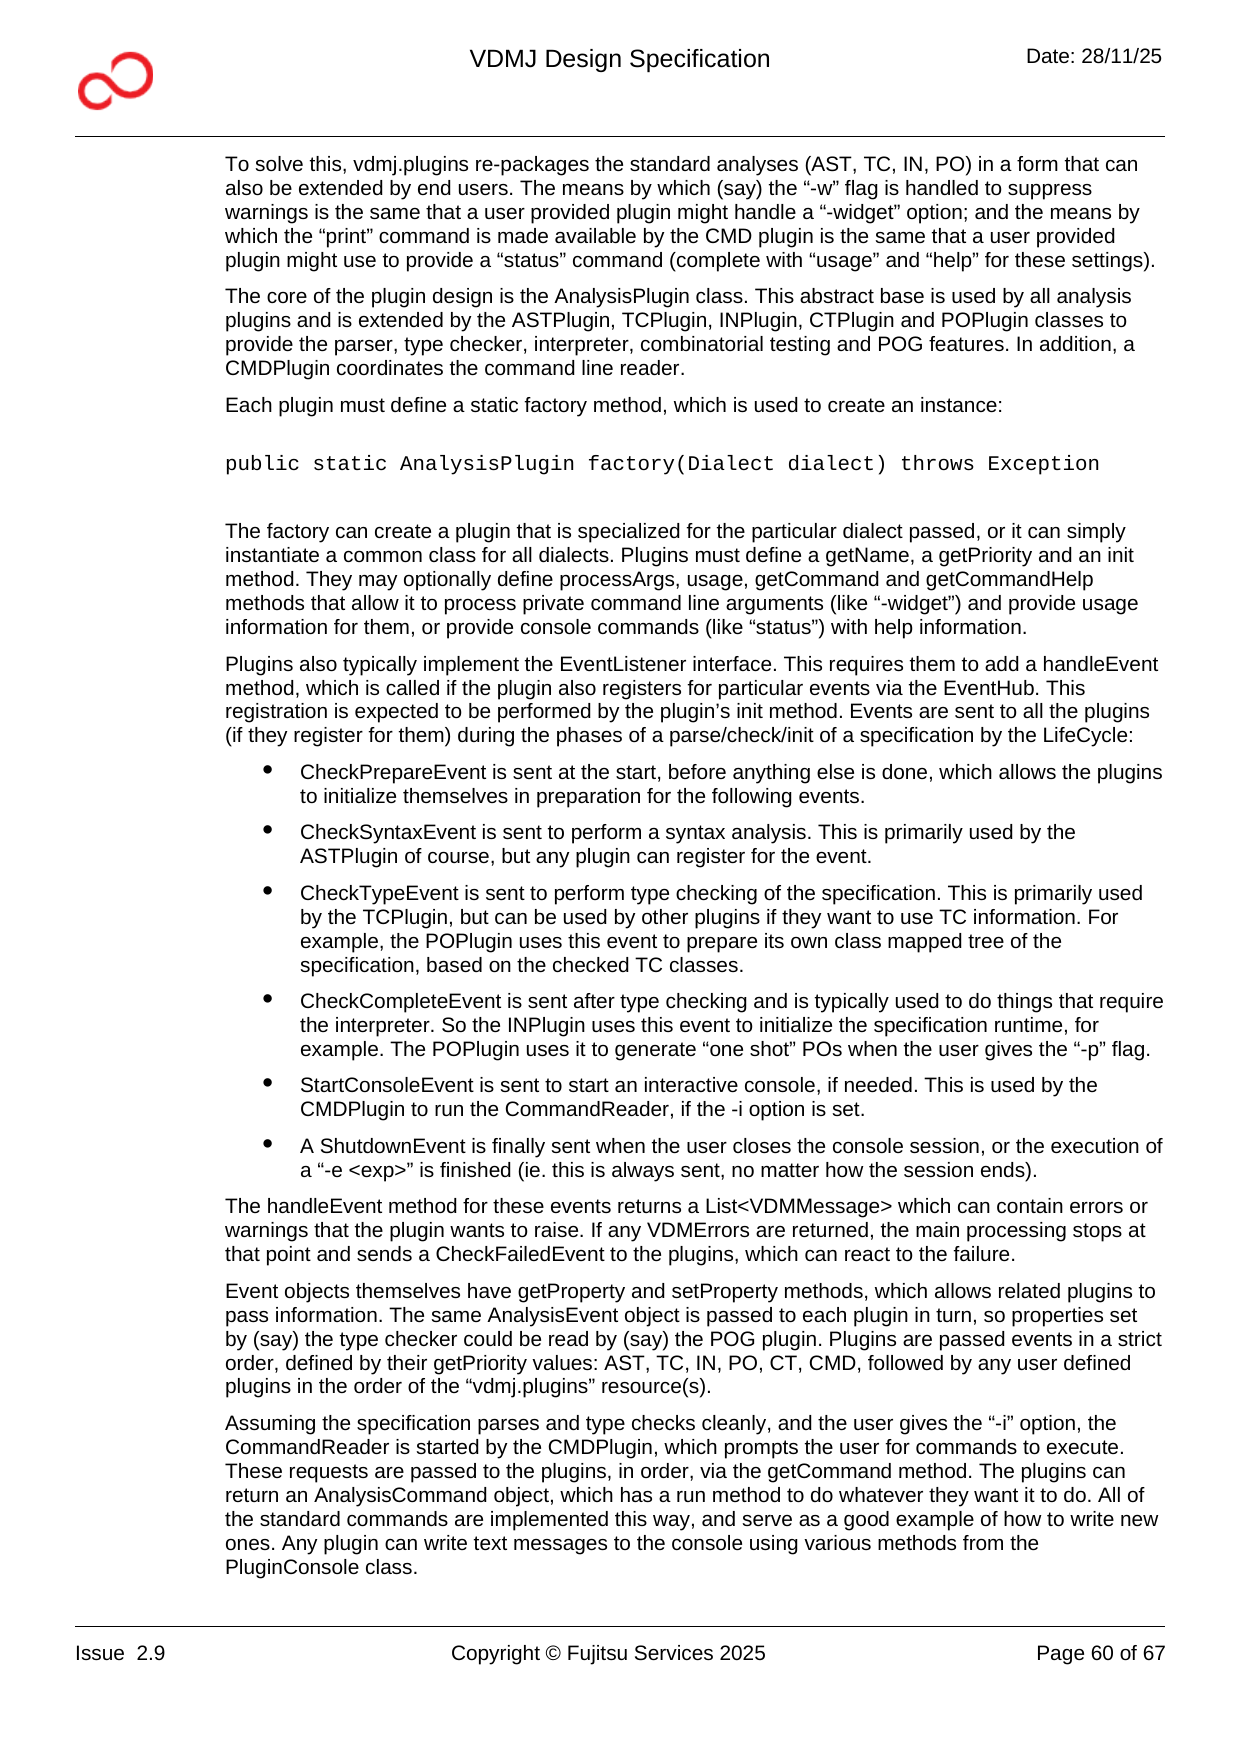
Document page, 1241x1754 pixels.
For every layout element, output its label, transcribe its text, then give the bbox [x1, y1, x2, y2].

text Event objects themselves have getProperty and setProperty methods, which allows related plugins to pass information. The same AnalysisEvent object is passed to each plugin in turn, so properties set by (say) the type checker could be read by (say) the POG plugin. Plugins are passed events in a strict order, defined by their getPriority values: AST, TC, IN, PO, CT, CMD, followed by any user defined plugins in the order of the “vdmj.plugins” resource(s). [225, 1279, 1165, 1399]
text The core of the plugin design is the AnalysisPlugin class. This abstract base is used by all analysis plugins and is extended by the ASTPlugin, TCPlugin, INPlugin, CTPlugin and POPlugin classes to provide the parser, type checker, interpreter, combinatorial testing and POG features. In addition, a CMDPlugin coordinates the command line reader. [225, 285, 1165, 381]
text Assuming the specification parses and type checks cleanly, and the user gives the “-i” option, the CommandReader is started by the CMDPlugin, which prompts the user for commands to execute. These requests are passed to the plugins, in order, via the getCommand method. The plugins can return an AnalysisCommand object, which has a run method to do whatever they want it to do. All of the standard commands are implemented this way, and serve as a good example of how to write new ones. Any plugin can write text messages to the console using various methods from the PluginConsole class. [225, 1411, 1165, 1579]
text Plugins also typically implement the EventListener interface. This requires them to add a handleEvent method, which is called if the plugin also registers for particular events via the EventHub. This registration is expected to be performed by the plugin’s init method. Events are sent to all the plugins (if they register for them) during the phases of a parse/check/init of a specification by the LifeCycle: [225, 652, 1165, 748]
list A ShutdownEvent is finally sent when the user closes the console session, or the execution of a “-e <exp>” is finished (ie. this is always sent, no matter how the session ends). [262, 1134, 1165, 1182]
text The factory can create a plugin that is specialized for the particular dialect passed, or it can simply instantiate a common class for all dialects. Plugins must define a getName, a getPriority and an init method. They may optionally define processArgs, usage, getCommand and getCommandHelp methods that allow it to process private command line arguments (like “-widget”) and provide usage information for them, or provide console commands (like “status”) with help information. [225, 519, 1165, 639]
list CheckSyntaxEvent is sent to perform a syntax analysis. This is primarily used by the ASTPlugin of course, but any plugin can register for the event. [262, 821, 1165, 868]
text public static AnalysisPlugin factory(Dialect dialect) throws Exception [225, 452, 1165, 474]
list CheckTypeEvent is sent to perform type checking of the specification. This is primarily used by the TCPlugin, but can be used by other plugins if they want to use TC information. For example, the POPlugin uses this event to prepare its own class mapped tree of the specification, based on the checked TC classes. [262, 881, 1165, 977]
text To solve this, vdmj.plugins re-packages the standard analyses (AST, TC, IN, PO) in a form that can also be extended by end users. The means by which (say) the “-w” flag is handled to suppress warnings is the same that a user provided plugin might handle a “-widget” option; and the means by which the “print” command is made available by the CMD plugin is the same that a user provided plugin might use to provide a “status” command (complete with “usage” and “help” for these settings). [225, 152, 1165, 272]
list CheckCompleteEvent is sent after type checking and is typically used to do things that require the interpreter. So the INPlugin uses this event to initialize the specification runtime, for example. The POPlugin uses it to generate “one shot” POs when the user gives the “-p” flag. [262, 989, 1165, 1061]
picture [78, 44, 153, 120]
list StartConsoleEvent is sent to start an interactive console, if needed. This is used by the CMDPlugin to run the CommandReader, if the -i option is set. [262, 1074, 1165, 1122]
text Each plugin must define a static factory method, which is used to create an instance: [225, 393, 1165, 417]
text The handleEvent method for these events returns a List<VDMMessage> which can contain errors or warnings that the plugin wants to raise. If any VDMErrors are returned, the main processing stops at that point and sends a CheckFailedEvent to the plugins, which can react to the failure. [225, 1194, 1165, 1266]
list CheckPrepareEvent is sent at the start, before anything else is done, which allows the plugins to initialize themselves in preparation for the following events. [262, 760, 1165, 808]
